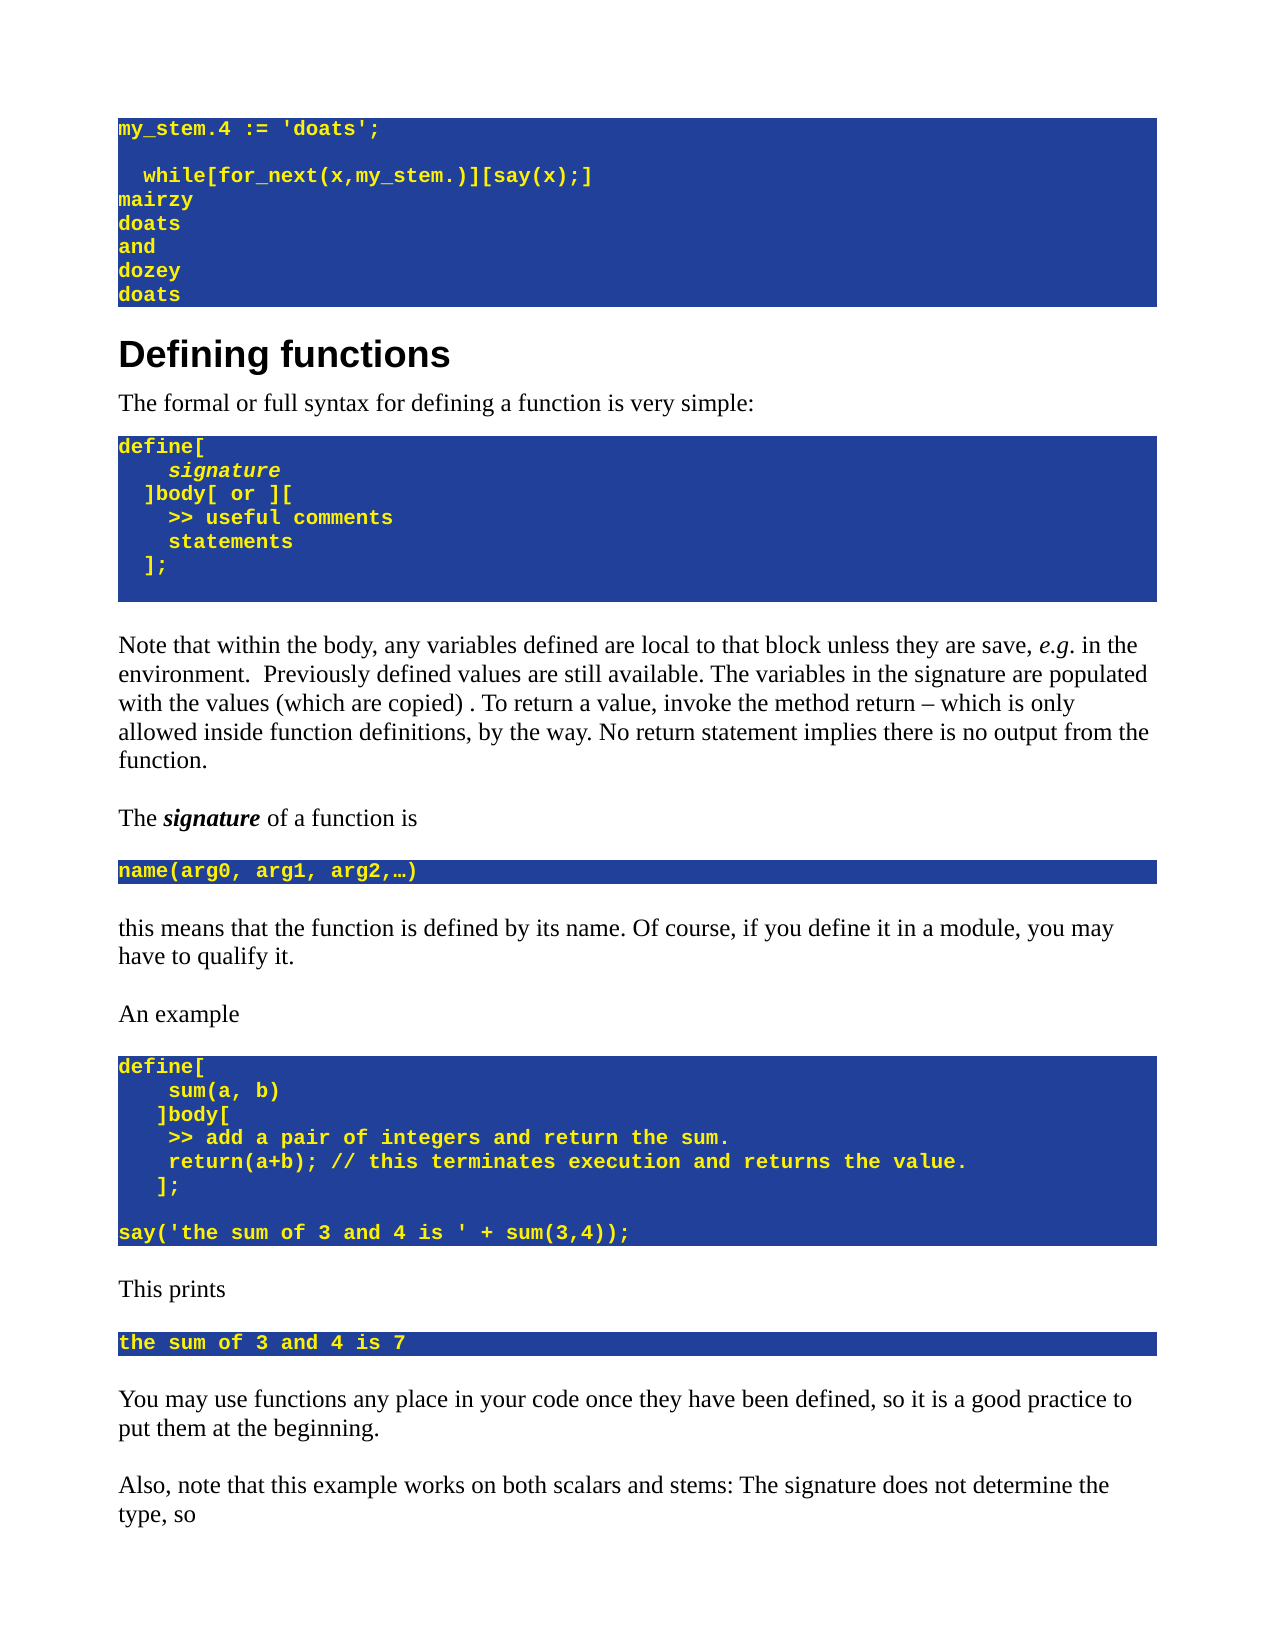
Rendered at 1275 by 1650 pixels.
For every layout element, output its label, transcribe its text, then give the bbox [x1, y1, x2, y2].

text my_stem.4 := 'doats'; [118, 118, 1157, 142]
text The formal or full syntax for defining a function is very simple: [118, 388, 1157, 417]
text this means that the function is defined by its name. Of course, if you define it in a module, you may have to qualify it. [118, 913, 1157, 970]
subtitle Defining functions [118, 332, 1157, 376]
text dozey [118, 260, 1157, 284]
text Also, note that this example works on both scalars and stems: The signature does not determine the type, so [118, 1471, 1157, 1528]
text >> add a pair of integers and return the sum. [118, 1127, 1157, 1151]
text ]body[ or ][ [118, 483, 1157, 507]
text >> useful comments [118, 507, 1157, 531]
text The signature of a function is [118, 803, 1157, 832]
text mairzy [118, 189, 1157, 213]
text sum(a, b) [118, 1080, 1157, 1104]
text Note that within the body, any variables defined are local to that block unless they are save, e.g. in the environment. Previously defined values are still available. The variables in the signature are populated with the values (which are copied) . To return a value, invoke the method return – which is only allowed inside function definitions, by the way. No return statement implies there is no output from the function. [118, 602, 1157, 774]
text and [118, 236, 1157, 260]
text ]; [118, 1175, 1157, 1198]
text statements [118, 531, 1157, 554]
text This prints [118, 1246, 1157, 1303]
text signature [118, 460, 1157, 483]
text doats [118, 213, 1157, 236]
text the sum of 3 and 4 is 7 [118, 1332, 1157, 1356]
text ]; [118, 554, 1157, 578]
text doats [118, 284, 1157, 307]
text name(arg0, arg1, arg2,…) [118, 860, 1157, 884]
text define[ [118, 1056, 1157, 1080]
text say('the sum of 3 and 4 is ' + sum(3,4)); [118, 1222, 1157, 1246]
text while[for_next(x,my_stem.)][say(x);] [118, 165, 1157, 189]
text An example [118, 999, 1157, 1028]
text You may use functions any place in your code once they have been defined, so it is a good practice to put them at the beginning. [118, 1384, 1157, 1442]
text return(a+b); // this terminates execution and returns the value. [118, 1151, 1157, 1175]
text define[ [118, 436, 1157, 460]
text ]body[ [118, 1104, 1157, 1127]
